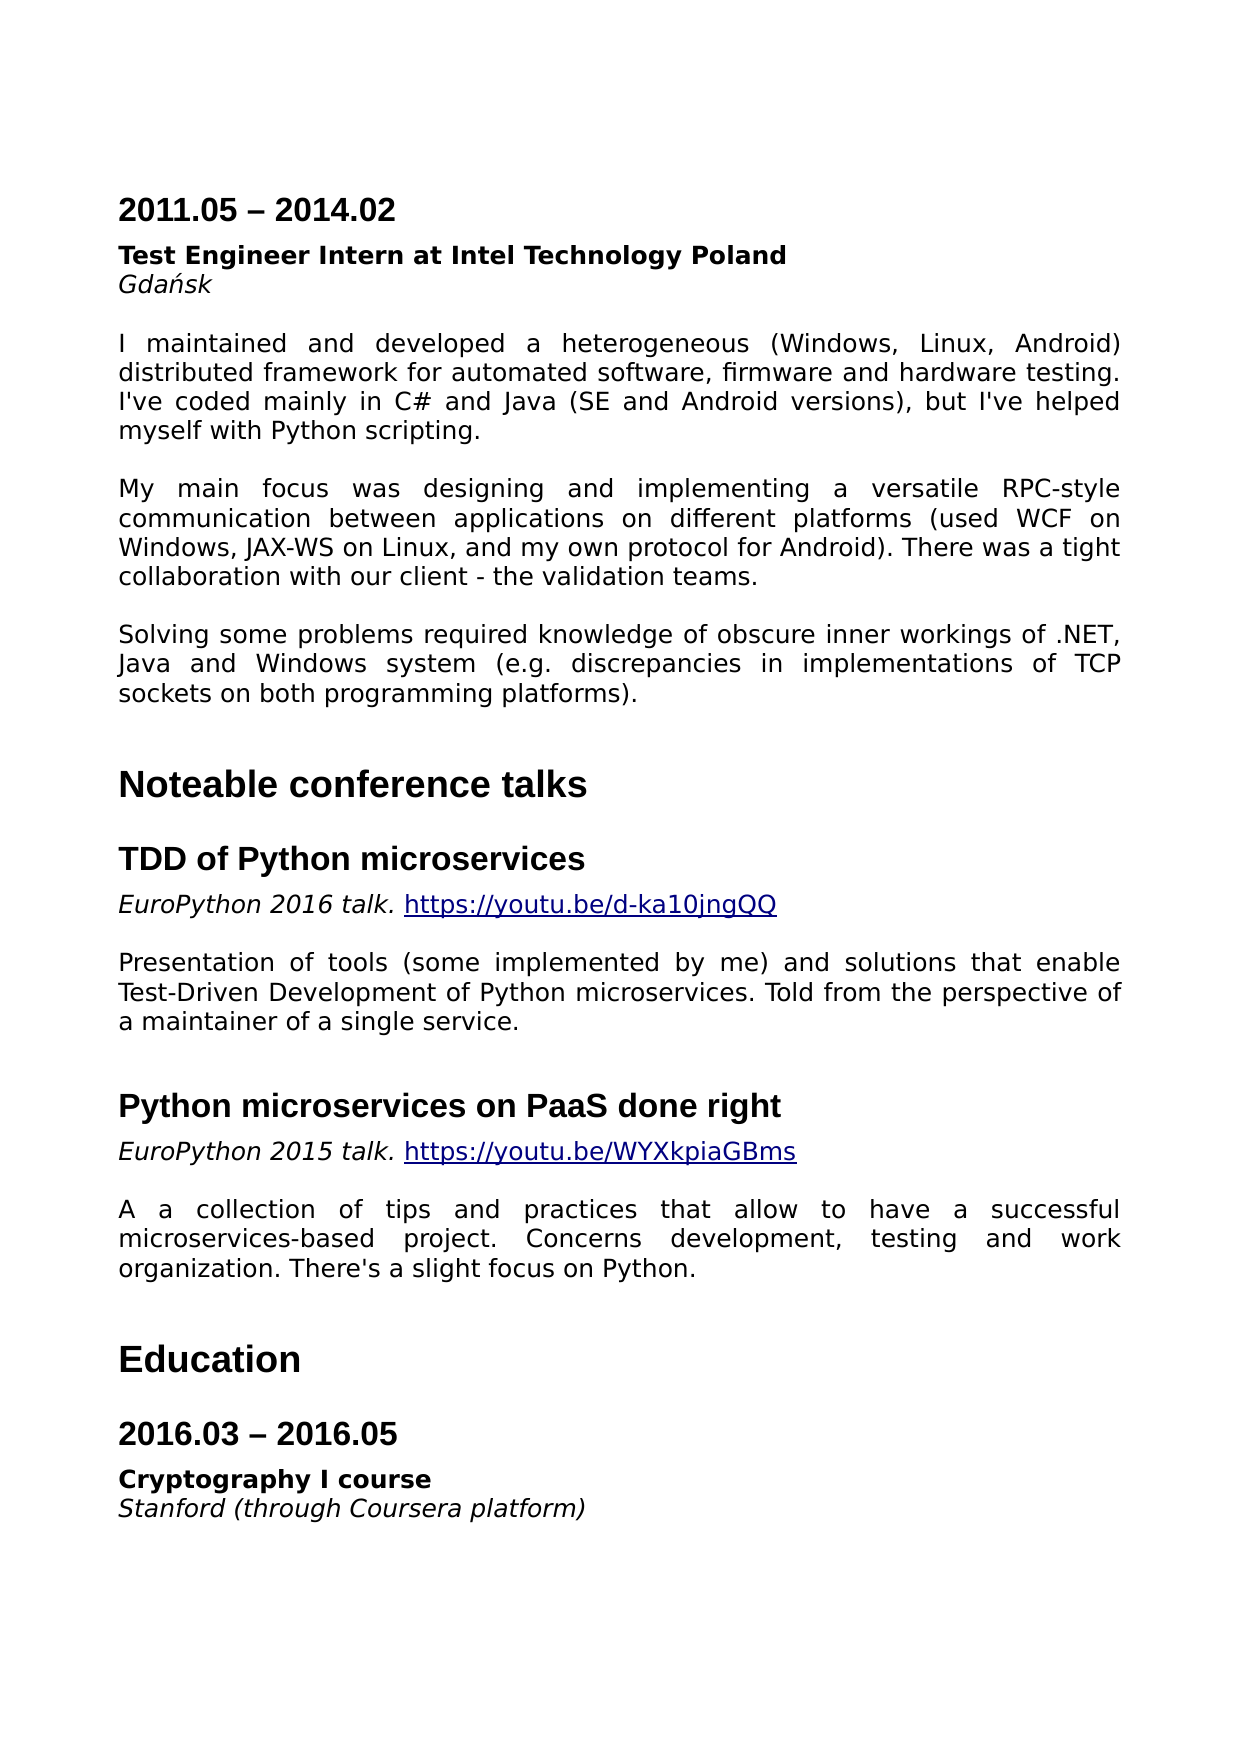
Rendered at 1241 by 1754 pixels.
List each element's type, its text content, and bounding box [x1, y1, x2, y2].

text Gdańsk [118, 270, 1122, 299]
subtitle Noteable conference talks [118, 762, 1122, 806]
subtitle TDD of Python microservices [118, 839, 1122, 878]
subtitle 2016.03 – 2016.05 [118, 1414, 1122, 1453]
text EuroPython 2016 talk. https://youtu.be/d-ka10jngQQ [118, 890, 1122, 919]
text Stanford (through Coursera platform) [118, 1494, 1122, 1524]
subtitle Python microservices on PaaS done right [118, 1086, 1122, 1125]
text Test Engineer Intern at Intel Technology Poland [118, 241, 1122, 270]
text My main focus was designing and implementing a versatile RPC-style communication between applications on different platforms (used WCF on Windows, JAX-WS on Linux, and my own protocol for Android). There was a tight collaboration with our client - the validation teams. [118, 474, 1122, 591]
text EuroPython 2015 talk. https://youtu.be/WYXkpiaGBms [118, 1137, 1122, 1166]
subtitle 2011.05 – 2014.02 [118, 190, 1122, 229]
text I maintained and developed a heterogeneous (Windows, Linux, Android) distributed framework for automated software, firmware and hardware testing. I've coded mainly in C# and Java (SE and Android versions), but I've helped myself with Python scripting. [118, 329, 1122, 445]
text Cryptography I course [118, 1465, 1122, 1494]
text Solving some problems required knowledge of obscure inner workings of .NET, Java and Windows system (e.g. discrepancies in implementations of TCP sockets on both programming platforms). [118, 620, 1122, 708]
subtitle Education [118, 1337, 1122, 1381]
text A a collection of tips and practices that allow to have a successful microservices-based project. Concerns development, testing and work organization. There's a slight focus on Python. [118, 1196, 1122, 1283]
text Presentation of tools (some implemented by me) and solutions that enable Test-Driven Development of Python microservices. Told from the perspective of a maintainer of a single service. [118, 948, 1122, 1036]
